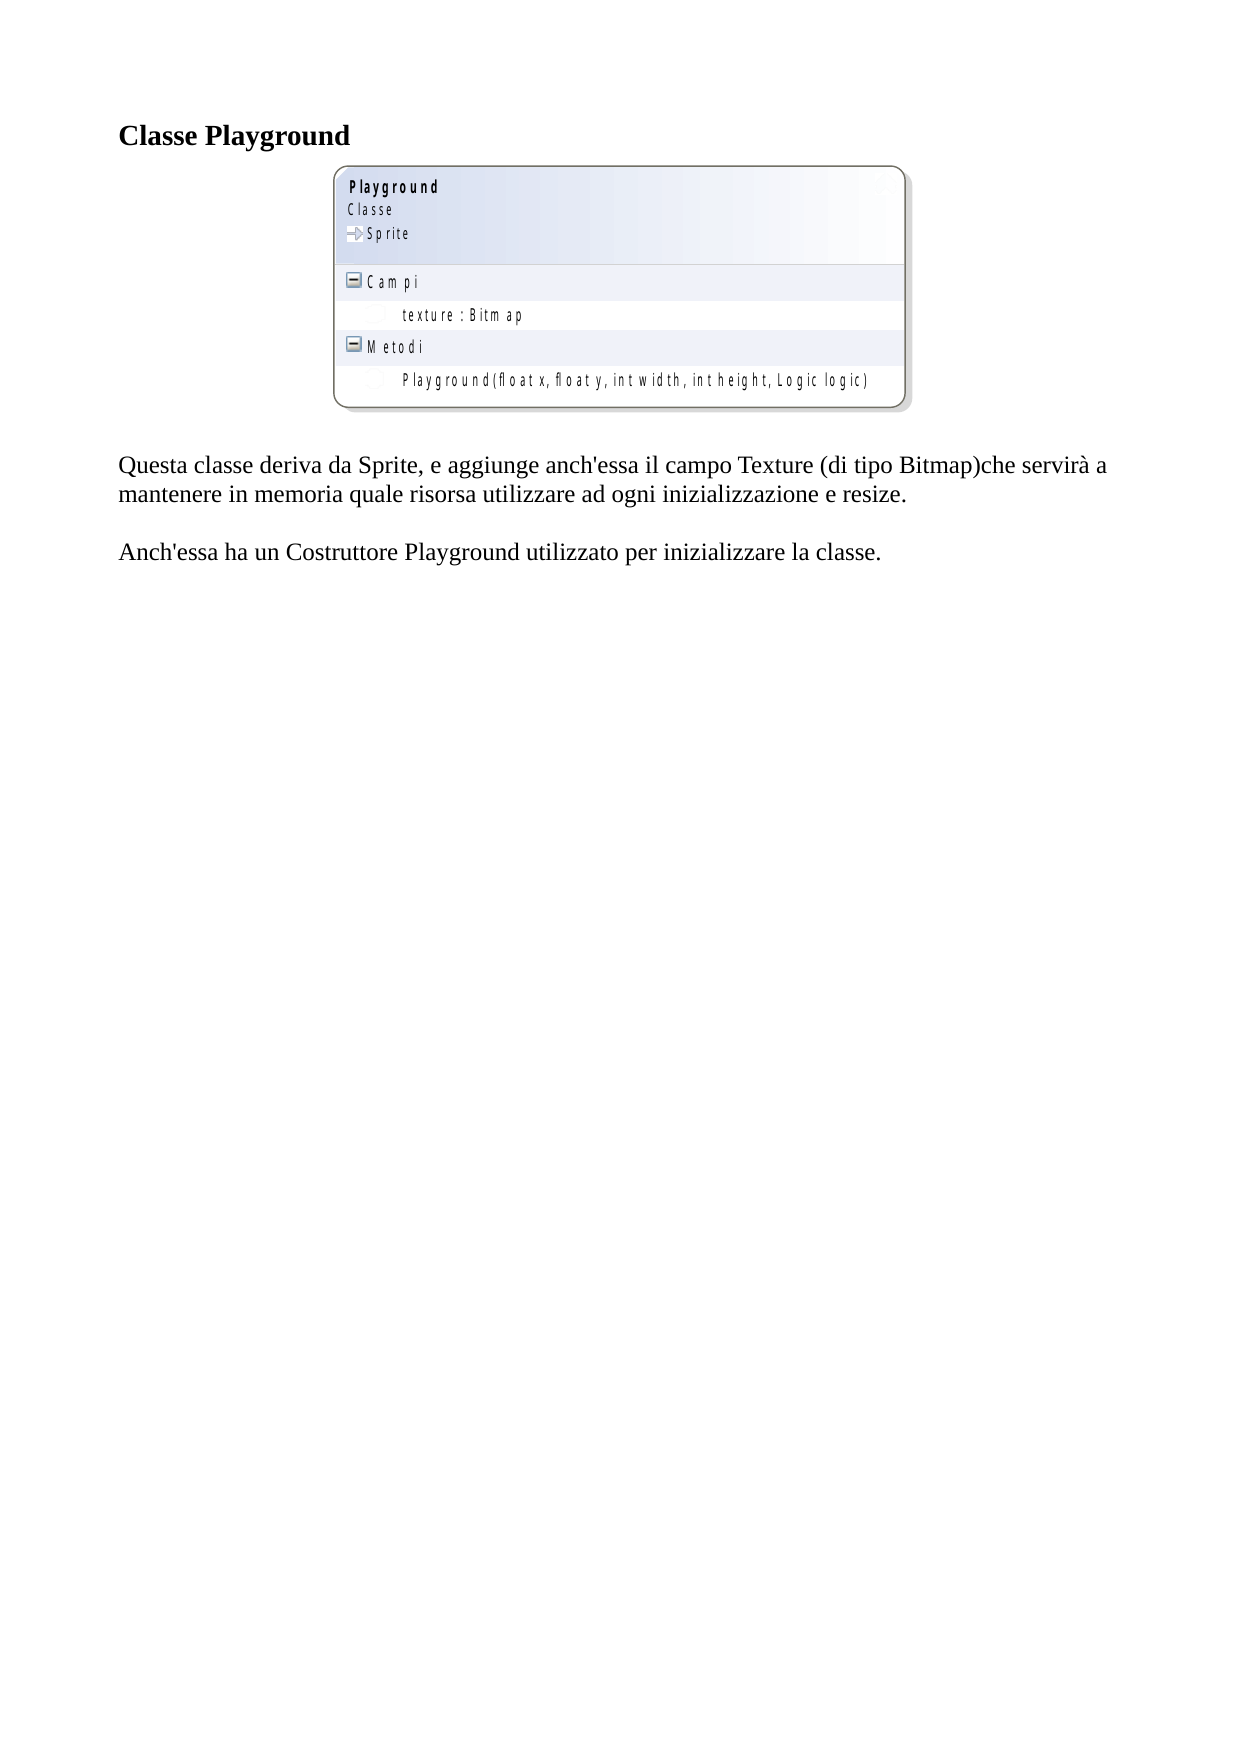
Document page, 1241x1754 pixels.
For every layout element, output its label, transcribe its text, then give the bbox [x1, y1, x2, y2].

text Anch'essa ha un Costruttore Playground utilizzato per inizializzare la classe. [118, 537, 1122, 566]
text Classe Playground [118, 118, 1122, 152]
text Questa classe deriva da Sprite, e aggiunge anch'essa il campo Texture (di tipo Bitmap)che servirà a mantenere in memoria quale risorsa utilizzare ad ogni inizializzazione e resize. [118, 451, 1122, 508]
